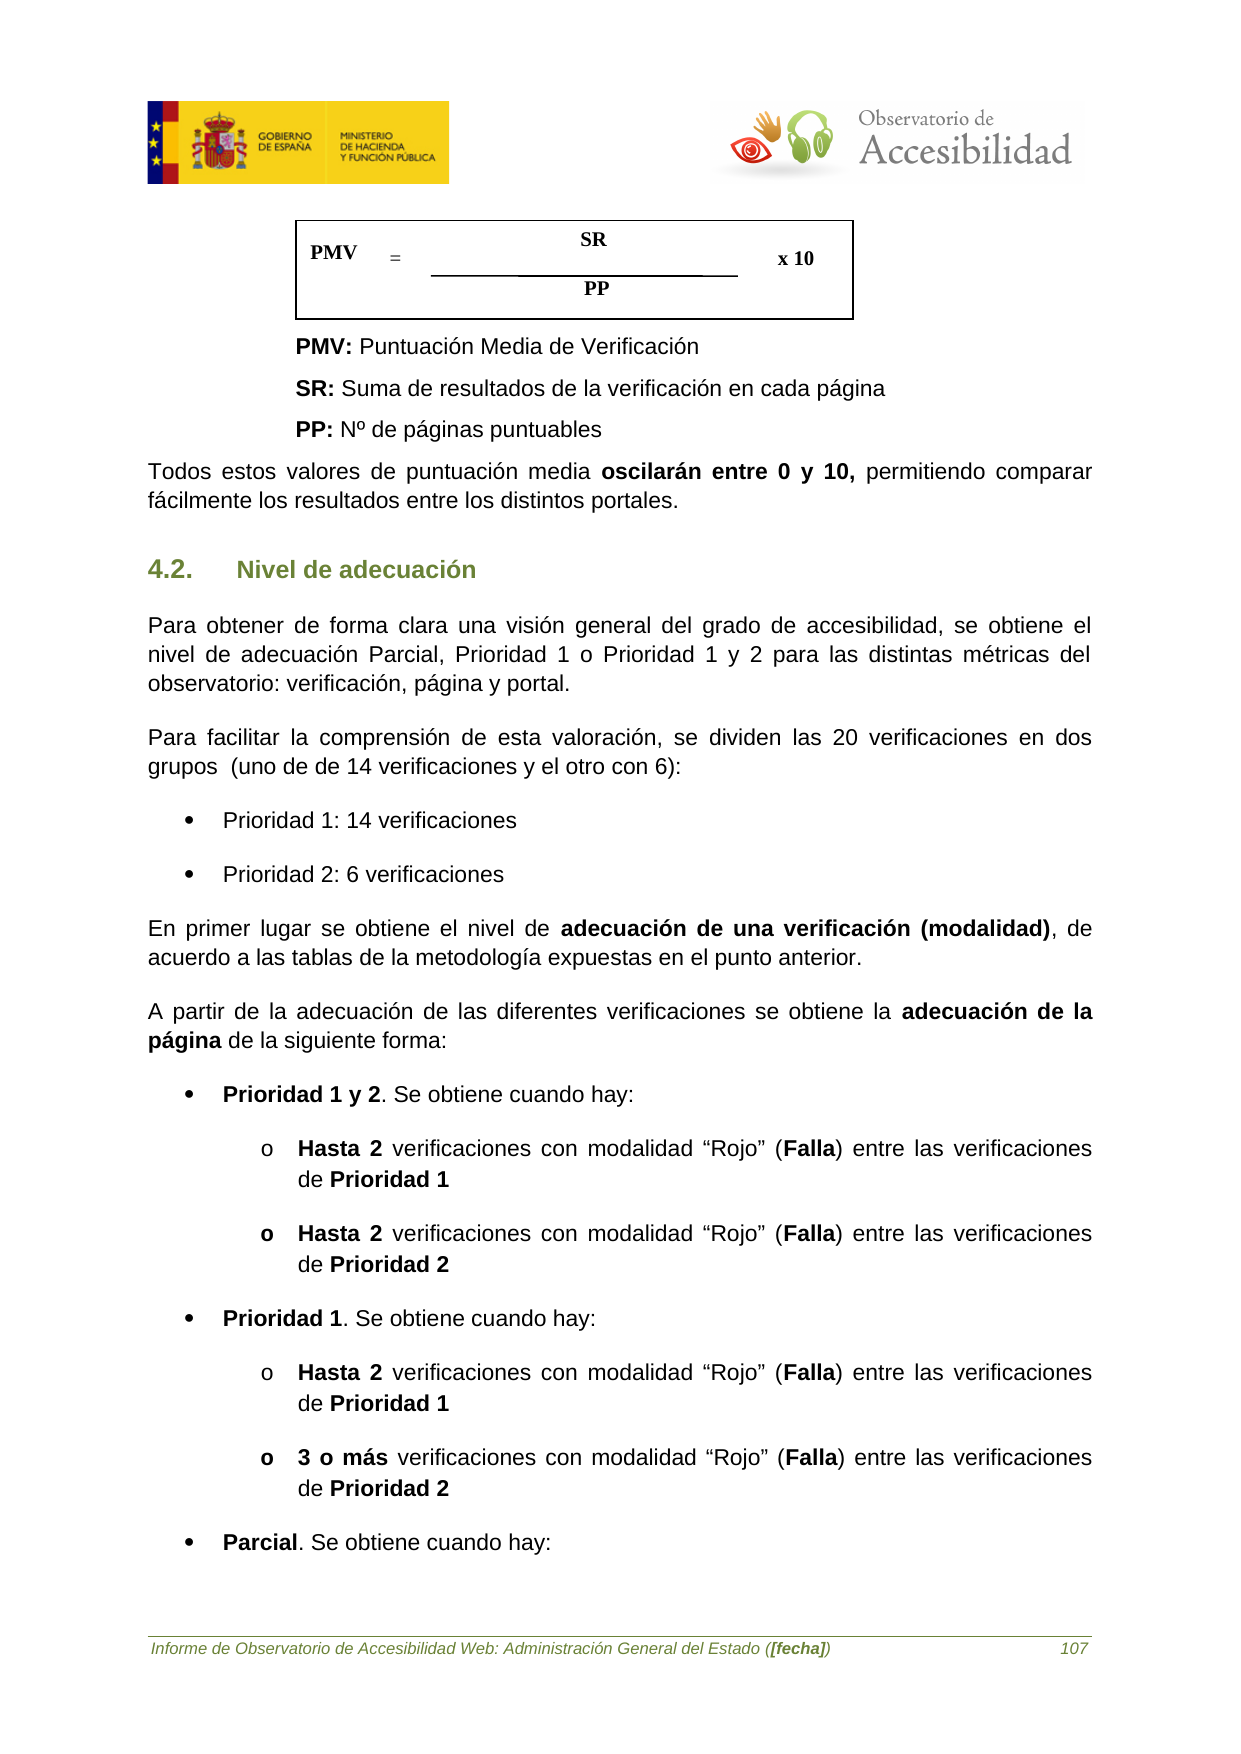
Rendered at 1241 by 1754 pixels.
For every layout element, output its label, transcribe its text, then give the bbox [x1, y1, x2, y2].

subtitle Nivel de adecuación [148, 553, 1092, 584]
list Hasta 2 verificaciones con modalidad “Rojo” (Falla) entre las verificaciones de Prioridad 1 [260, 1359, 1092, 1416]
text PMV: Puntuación Media de Verificación [295, 333, 1092, 359]
text A partir de la adecuación de las diferentes verificaciones se obtiene la adecuación de la página de la siguiente forma: [148, 998, 1092, 1053]
text Todos estos valores de puntuación media oscilarán entre 0 y 10, permitiendo comparar fácilmente los resultados entre los distintos portales. [148, 458, 1092, 513]
text PP: Nº de páginas puntuables [295, 416, 1092, 442]
list Hasta 2 verificaciones con modalidad “Rojo” (Falla) entre las verificaciones de Prioridad 1 [260, 1135, 1092, 1192]
list Prioridad 1: 14 verificaciones [185, 807, 1092, 833]
picture [147, 101, 450, 184]
text Para obtener de forma clara una visión general del grado de accesibilidad, se obtiene el nivel de adecuación Parcial, Prioridad 1 o Prioridad 1 y 2 para las distintas métricas del observatorio: verificación, página y portal. [148, 612, 1092, 697]
text Para facilitar la comprensión de esta valoración, se dividen las 20 verificaciones en dos grupos (uno de de 14 verificaciones y el otro con 6): [148, 724, 1092, 779]
list Prioridad 1. Se obtiene cuando hay: [185, 1305, 1092, 1331]
list Parcial. Se obtiene cuando hay: [185, 1528, 1092, 1555]
text SR: Suma de resultados de la verificación en cada página [295, 375, 1092, 401]
picture [710, 101, 1086, 184]
list Hasta 2 verificaciones con modalidad “Rojo” (Falla) entre las verificaciones de Prioridad 2 [260, 1220, 1092, 1277]
text En primer lugar se obtiene el nivel de adecuación de una verificación (modalidad), de acuerdo a las tablas de la metodología expuestas en el punto anterior. [148, 915, 1092, 970]
list Prioridad 1 y 2. Se obtiene cuando hay: [185, 1081, 1092, 1107]
list 3 o más verificaciones con modalidad “Rojo” (Falla) entre las verificaciones de Prioridad 2 [260, 1443, 1092, 1501]
list Prioridad 2: 6 verificaciones [185, 861, 1092, 887]
